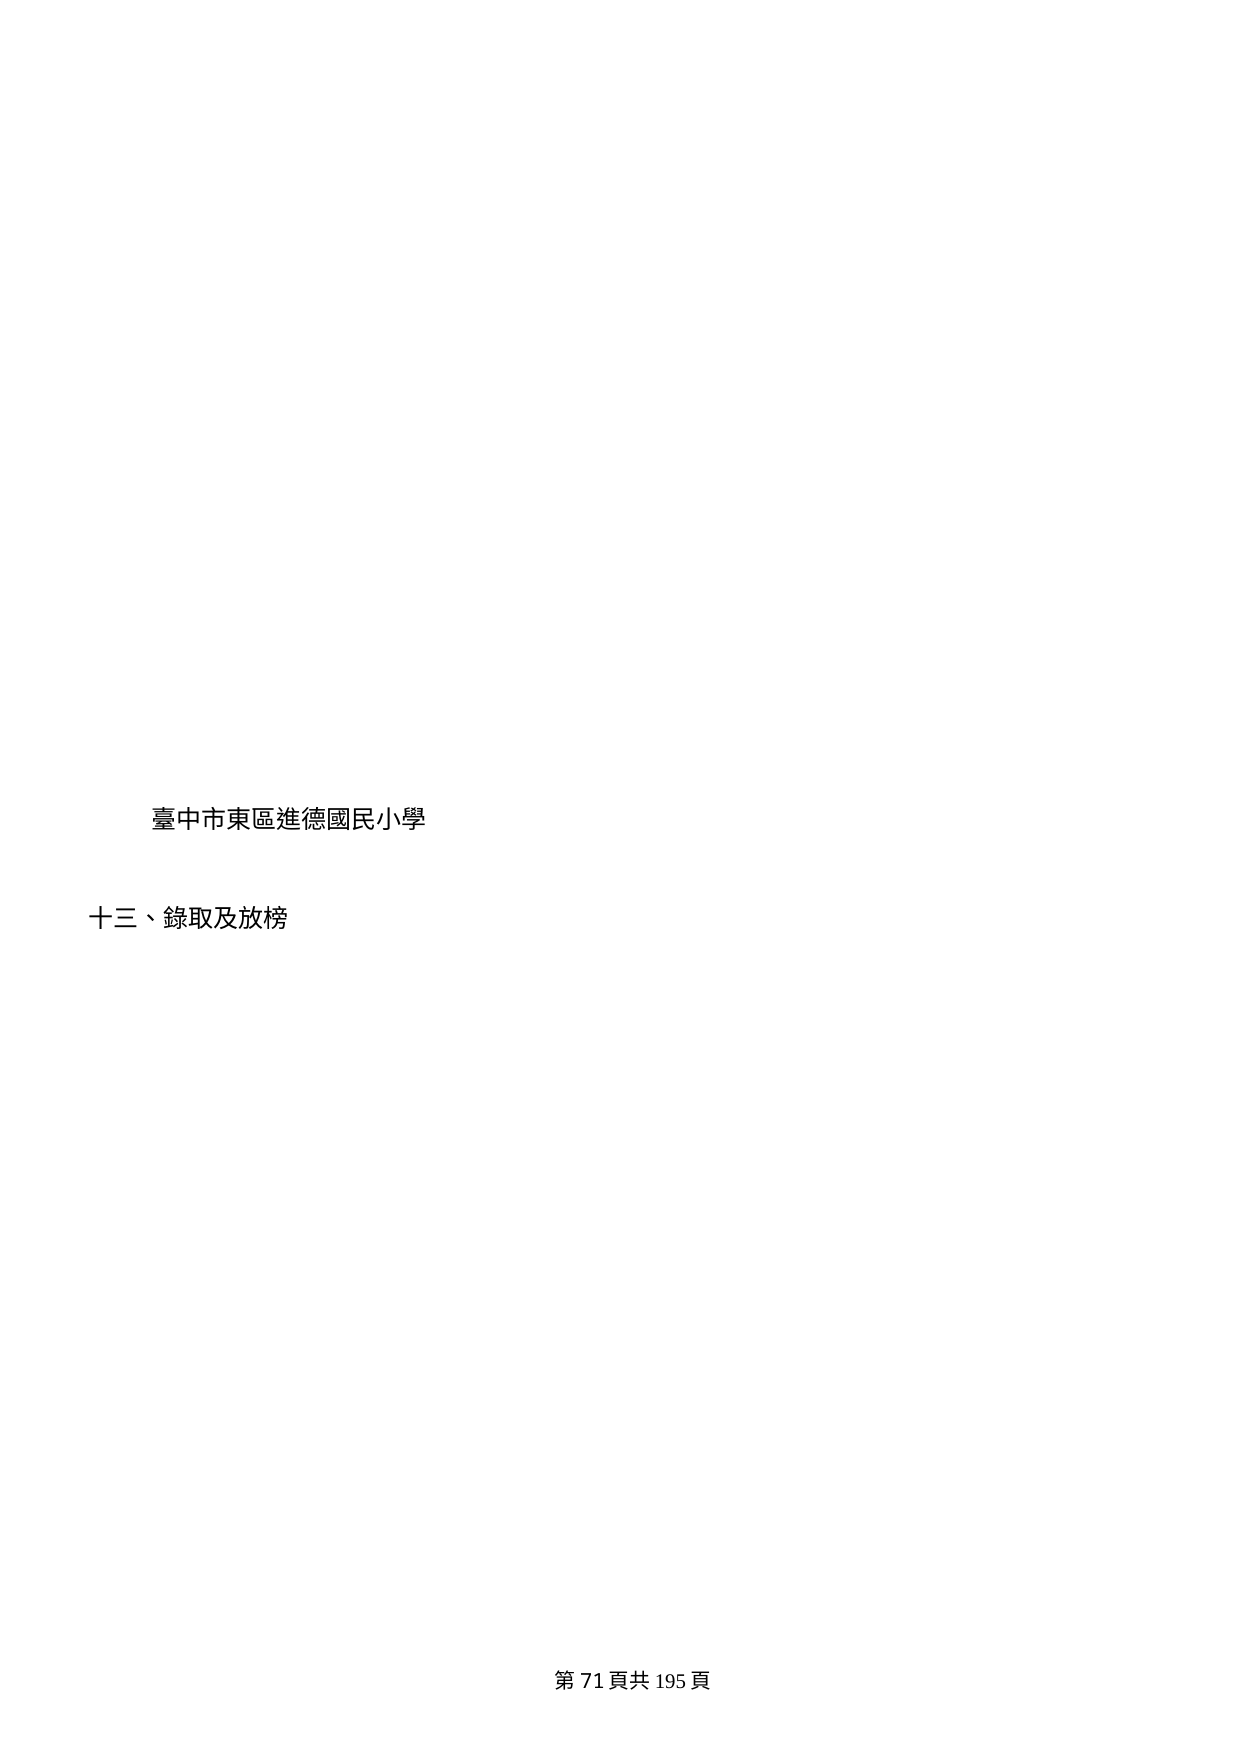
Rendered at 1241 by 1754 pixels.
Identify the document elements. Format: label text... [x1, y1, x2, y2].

text 十三、錄取及放榜 [89, 875, 1152, 938]
text 臺中市東區進德國民小學 [151, 776, 1152, 838]
